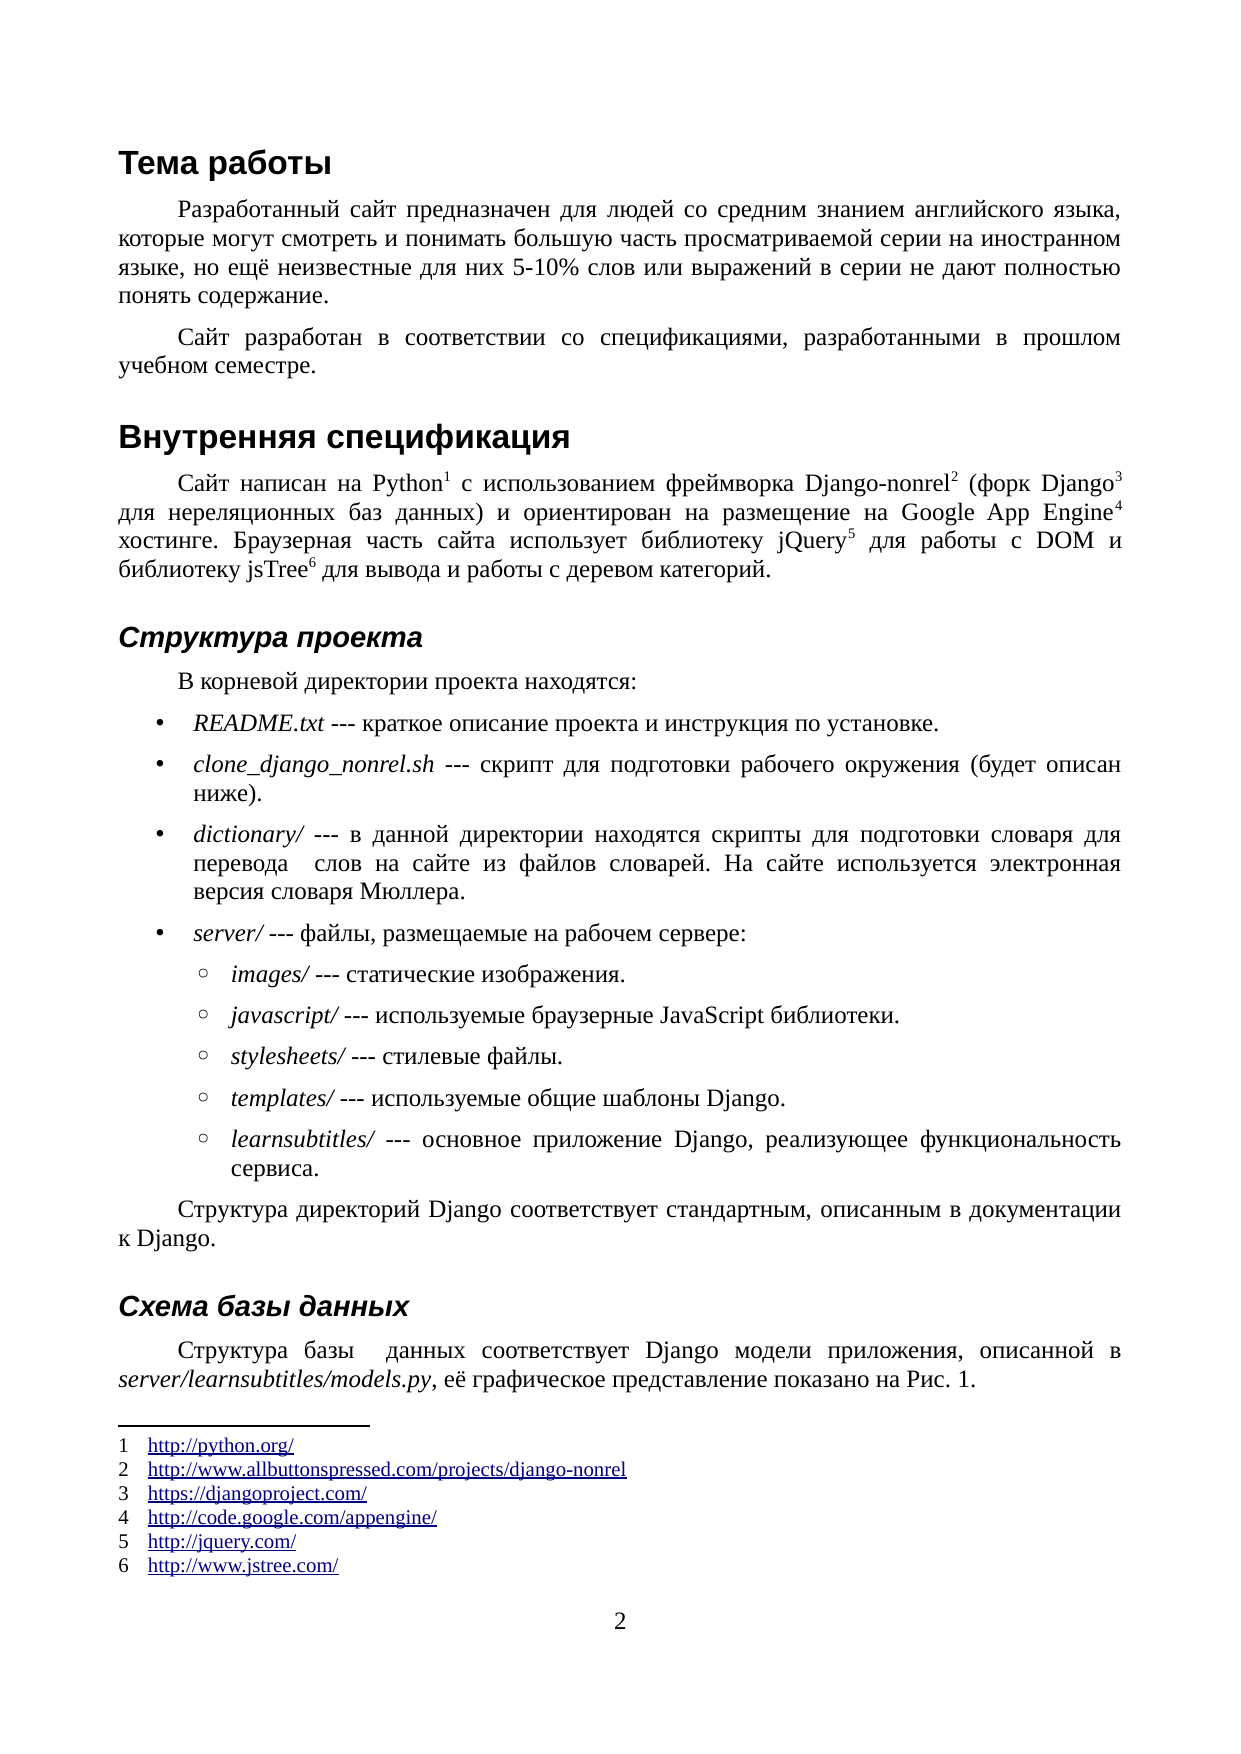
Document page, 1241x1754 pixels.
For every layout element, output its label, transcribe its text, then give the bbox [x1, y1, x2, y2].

subtitle Схема базы данных [118, 1289, 1122, 1322]
text http://python.org/ [118, 1432, 1122, 1457]
list stylesheets/ --- стилевые файлы. [193, 1041, 1122, 1070]
text Сайт разработан в соответствии со спецификациями, разработанными в прошлом учебном семестре. [118, 322, 1122, 379]
list clone_django_nonrel.sh --- скрипт для подготовки рабочего окружения (будет описан ниже). [156, 749, 1122, 806]
text http://jquery.com/ [118, 1529, 1122, 1553]
text Разработанный сайт предназначен для людей со средним знанием английского языка, которые могут смотреть и понимать большую часть просматриваемой серии на иностранном языке, но ещё неизвестные для них 5-10% слов или выражений в серии не дают полностью понять содержание. [118, 194, 1122, 309]
text http://www.jstree.com/ [118, 1553, 1122, 1577]
list templates/ --- используемые общие шаблоны Django. [193, 1083, 1122, 1111]
text В корневой директории проекта находятся: [118, 666, 1122, 695]
text Структура базы данных соответствует Django модели приложения, описанной в server/learnsubtitles/models.py, её графическое представление показано на Рис. 1. [118, 1335, 1122, 1392]
text http://code.google.com/appengine/ [118, 1505, 1122, 1529]
text http://www.allbuttonspressed.com/projects/django-nonrel [118, 1457, 1122, 1481]
subtitle Внутренняя спецификация [118, 417, 1122, 455]
text Сайт написан на Python с использованием фреймворка Django-nonrel (форк Django для нереляционных баз данных) и ориентирован на размещение на Google App Engine хостинге. Браузерная часть сайта использует библиотеку jQuery для работы с DOM и библиотеку jsTree для вывода и работы с деревом категорий. [118, 468, 1122, 583]
subtitle Структура проекта [118, 620, 1122, 654]
list javascript/ --- используемые браузерные JavaScript библиотеки. [193, 1000, 1122, 1029]
list images/ --- статические изображения. [193, 959, 1122, 988]
list learnsubtitles/ --- основное приложение Django, реализующее функциональность сервиса. [193, 1124, 1122, 1181]
subtitle Тема работы [118, 143, 1122, 182]
list server/ --- файлы, размещаемые на рабочем сервере: [156, 918, 1122, 946]
text Структура директорий Django соответствует стандартным, описанным в документации к Django. [118, 1194, 1122, 1251]
list dictionary/ --- в данной директории находятся скрипты для подготовки словаря для перевода слов на сайте из файлов словарей. На сайте используется электронная версия словаря Мюллера. [156, 819, 1122, 905]
text https://djangoproject.com/ [118, 1481, 1122, 1505]
list README.txt --- краткое описание проекта и инструкция по установке. [156, 708, 1122, 736]
